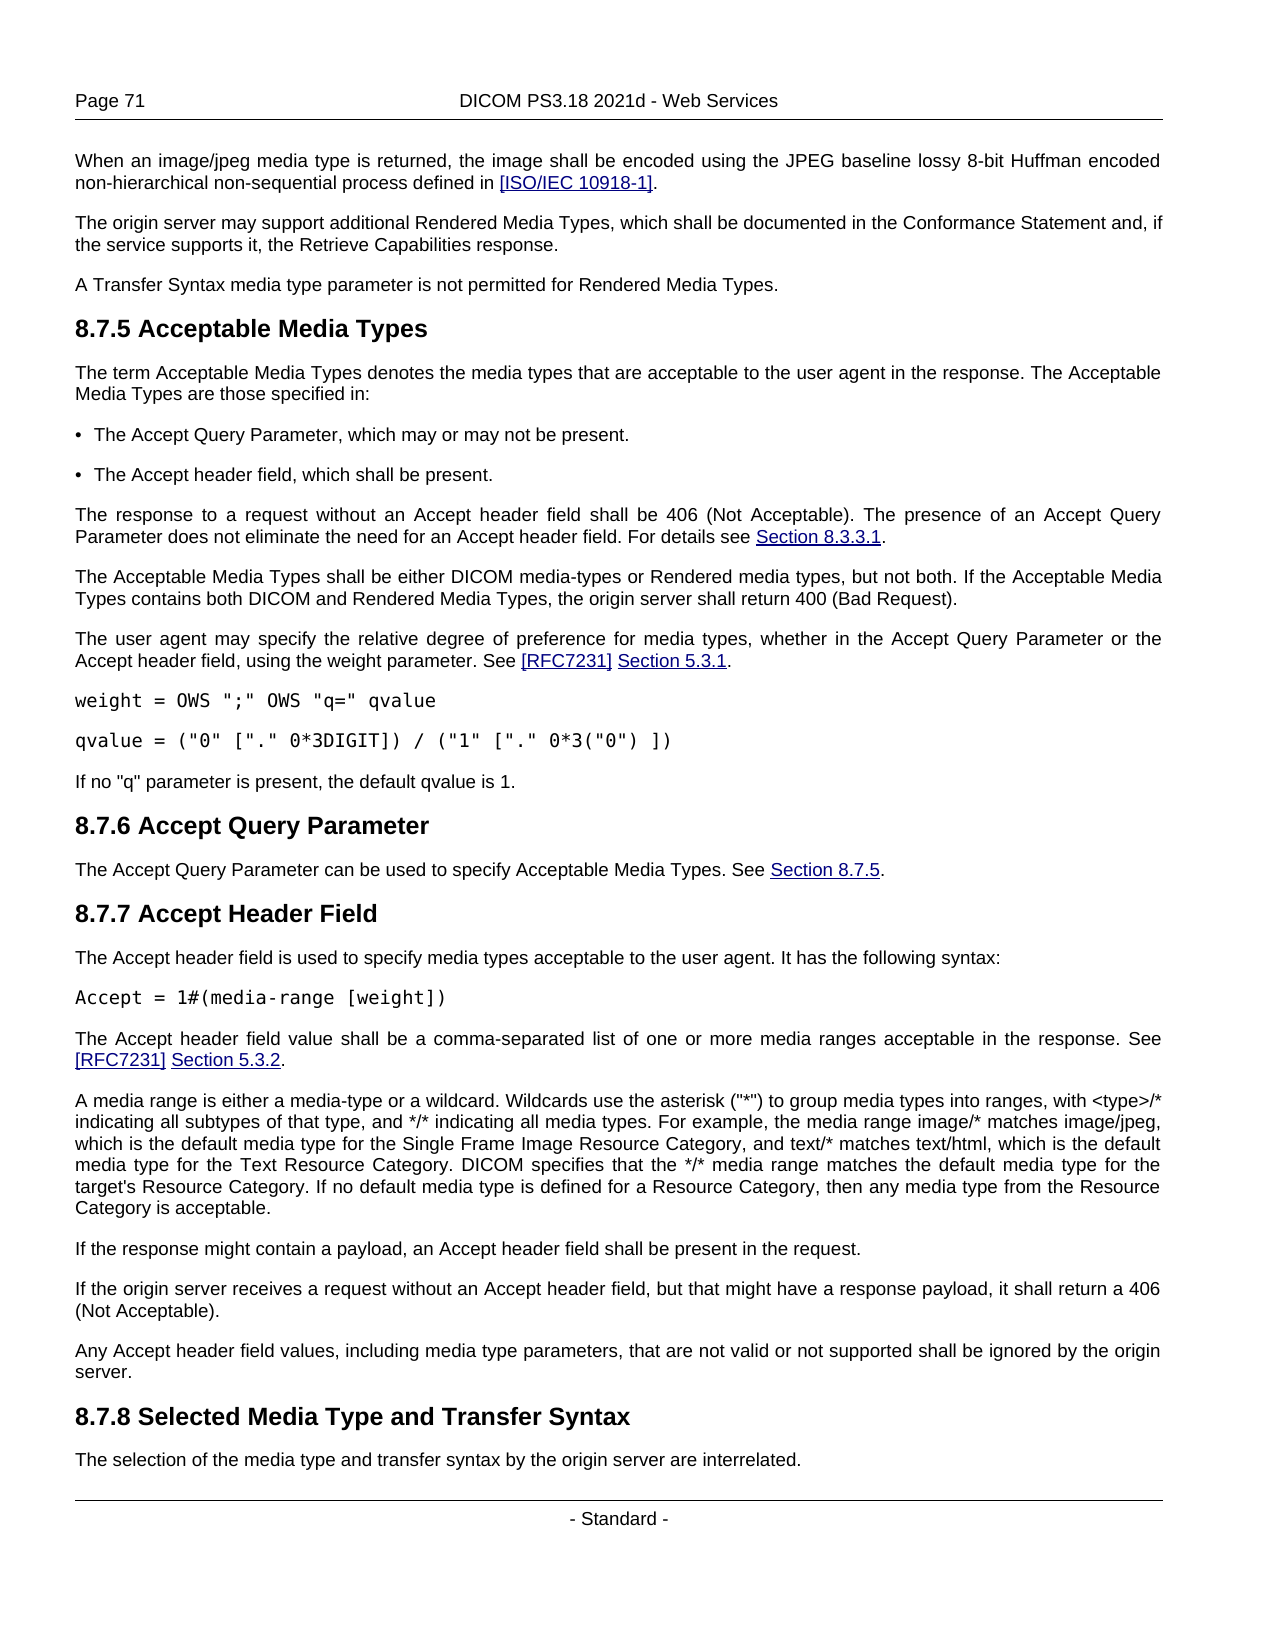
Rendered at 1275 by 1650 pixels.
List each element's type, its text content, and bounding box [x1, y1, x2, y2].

text If no "q" parameter is present, the default qvalue is 1. [75, 771, 1162, 792]
text • The Accept Query Parameter, which may or may not be present. [75, 423, 1162, 445]
text The selection of the media type and transfer syntax by the origin server are interrelated. [75, 1449, 1162, 1471]
text 8.7.5 Acceptable Media Types [75, 314, 1162, 343]
text A Transfer Syntax media type parameter is not permitted for Rendered Media Types. [75, 274, 1162, 295]
text The origin server may support additional Rendered Media Types, which shall be documented in the Conformance Statement and, if the service supports it, the Retrieve Capabilities response. [75, 212, 1162, 255]
text The response to a request without an Accept header field shall be 406 (Not Acceptable). The presence of an Accept Query Parameter does not eliminate the need for an Accept header field. For details see Section 8.3.3.1. [75, 504, 1162, 547]
text 8.7.7 Accept Header Field [75, 899, 1162, 928]
text If the response might contain a payload, an Accept header field shall be present in the request. [75, 1237, 1162, 1259]
text The Accept header field is used to specify media types acceptable to the user agent. It has the following syntax: [75, 947, 1162, 968]
text The user agent may specify the relative degree of preference for media types, whether in the Accept Query Parameter or the Accept header field, using the weight parameter. See [RFC7231] Section 5.3.1. [75, 628, 1162, 671]
text The Accept Query Parameter can be used to specify Acceptable Media Types. See Section 8.7.5. [75, 859, 1162, 880]
text The Acceptable Media Types shall be either DICOM media-types or Rendered media types, but not both. If the Acceptable Media Types contains both DICOM and Rendered Media Types, the origin server shall return 400 (Bad Request). [75, 566, 1162, 609]
text 8.7.6 Accept Query Parameter [75, 811, 1162, 840]
text 8.7.8 Selected Media Type and Transfer Syntax [75, 1402, 1162, 1430]
text qvalue = ("0" ["." 0*3DIGIT]) / ("1" ["." 0*3("0") ]) [75, 730, 1162, 752]
text The Accept header field value shall be a comma-separated list of one or more media ranges acceptable in the response. See [RFC7231] Section 5.3.2. [75, 1027, 1162, 1071]
text If the origin server receives a request without an Accept header field, but that might have a response payload, it shall return a 406 (Not Acceptable). [75, 1278, 1162, 1321]
text Any Accept header field values, including media type parameters, that are not valid or not supported shall be ignored by the origin server. [75, 1340, 1162, 1383]
text A media range is either a media-type or a wildcard. Wildcards use the asterisk ("*") to group media types into ranges, with <type>/* indicating all subtypes of that type, and */* indicating all media types. For example, the media range image/* matches image/jpeg, which is the default media type for the Single Frame Image Resource Category, and text/* matches text/html, which is the default media type for the Text Resource Category. DICOM specifies that the */* media range matches the default media type for the target's Resource Category. If no default media type is defined for a Resource Category, then any media type from the Resource Category is acceptable. [75, 1089, 1162, 1219]
text Accept = 1#(media-range [weight]) [75, 987, 1162, 1009]
text • The Accept header field, which shall be present. [75, 464, 1162, 485]
text When an image/jpeg media type is returned, the image shall be encoded using the JPEG baseline lossy 8-bit Huffman encoded non-hierarchical non-sequential process defined in [ISO/IEC 10918-1]. [75, 150, 1162, 193]
text weight = OWS ";" OWS "q=" qvalue [75, 690, 1162, 712]
text The term Acceptable Media Types denotes the media types that are acceptable to the user agent in the response. The Acceptable Media Types are those specified in: [75, 362, 1162, 405]
